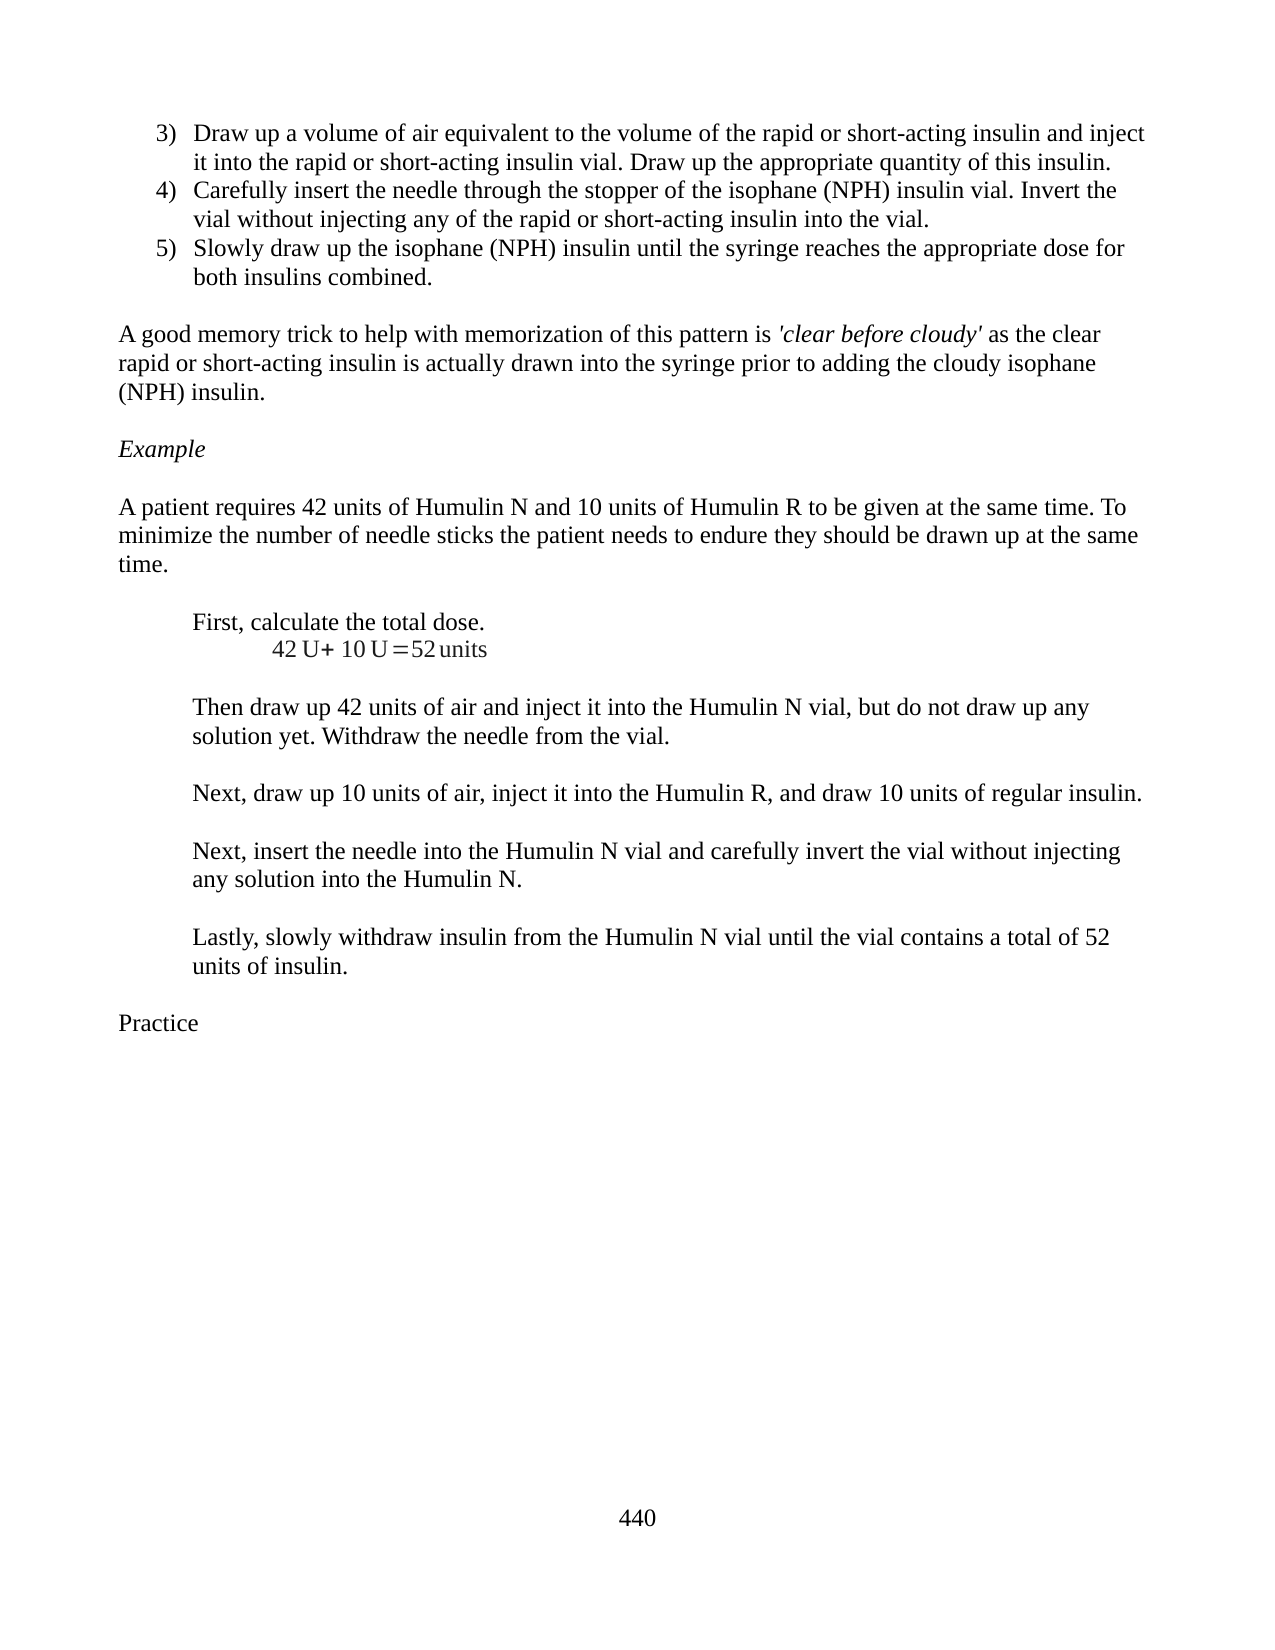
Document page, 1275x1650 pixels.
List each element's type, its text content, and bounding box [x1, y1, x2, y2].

list Draw up a volume of air equivalent to the volume of the rapid or short-acting insulin and inject it into the rapid or short-acting insulin vial. Draw up the appropriate quantity of this insulin. [156, 118, 1157, 176]
list Carefully insert the needle through the stopper of the isophane (NPH) insulin vial. Invert the vial without injecting any of the rapid or short-acting insulin into the vial. [156, 176, 1157, 233]
text A good memory trick to help with memorization of this pattern is 'clear before cloudy' as the clear rapid or short-acting insulin is actually drawn into the syringe prior to adding the cloudy isophane (NPH) insulin. [118, 319, 1157, 406]
text A patient requires 42 units of Humulin N and 10 units of Humulin R to be given at the same time. To minimize the number of needle sticks the patient needs to endure they should be drawn up at the same time. [118, 492, 1157, 578]
text First, calculate the total dose. [192, 607, 1157, 636]
text Then draw up 42 units of air and inject it into the Humulin N vial, but do not draw up any solution yet. Withdraw the needle from the vial. [192, 692, 1157, 749]
text Practice [118, 1008, 1157, 1037]
text Next, insert the needle into the Humulin N vial and carefully invert the vial without injecting any solution into the Humulin N. [192, 836, 1157, 893]
text Lastly, slowly withdraw insulin from the Humulin N vial until the vial contains a total of 52 units of insulin. [192, 922, 1157, 979]
text Next, draw up 10 units of air, inject it into the Humulin R, and draw 10 units of regular insulin. [192, 778, 1157, 807]
text Example [118, 434, 1157, 463]
list Slowly draw up the isophane (NPH) insulin until the syringe reaches the appropriate dose for both insulins combined. [156, 233, 1157, 291]
